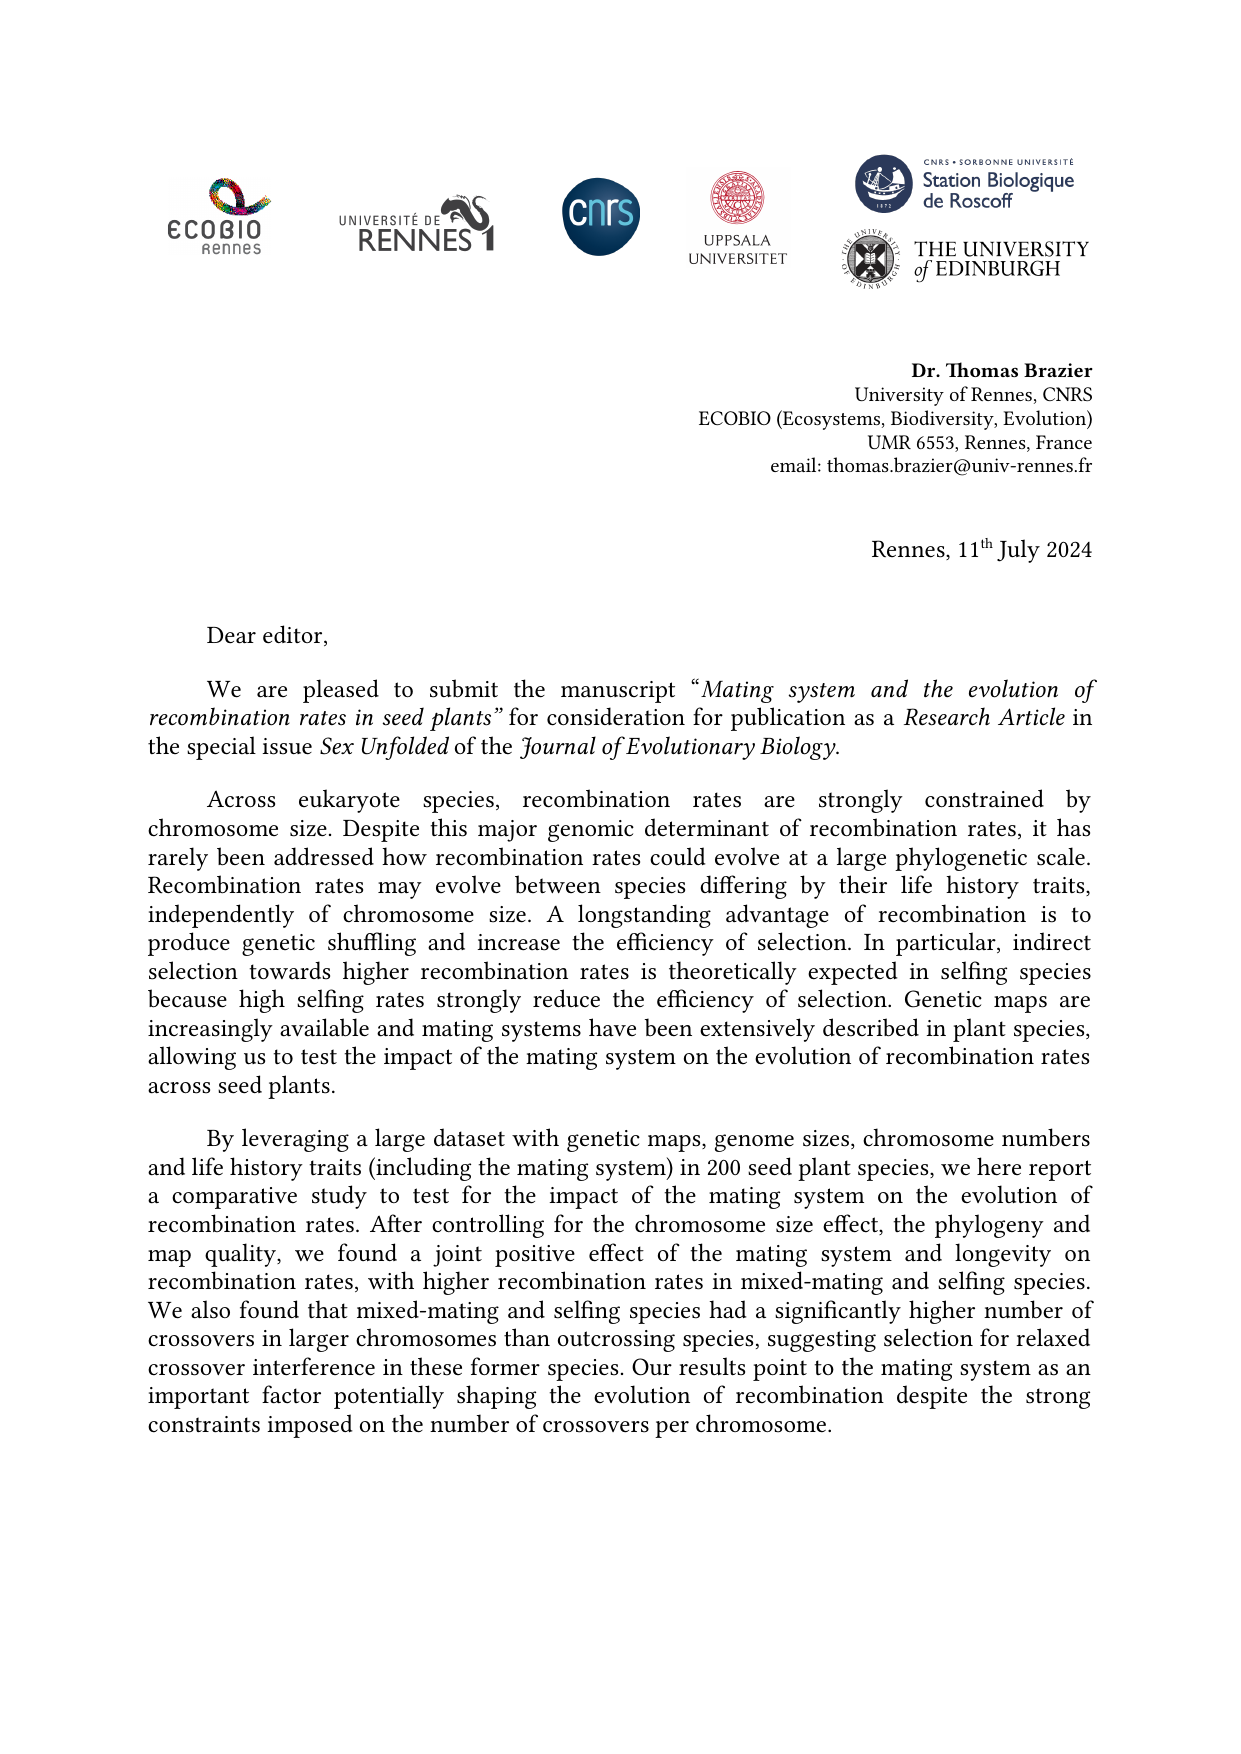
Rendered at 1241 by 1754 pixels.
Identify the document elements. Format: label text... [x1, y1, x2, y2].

text We are pleased to submit the manuscript “Mating system and the evolution of recombination rates in seed plants” for consideration for publication as a Research Article in the special issue Sex Unfolded of the Journal of Evolutionary Biology. [148, 675, 1093, 761]
picture [318, 173, 515, 273]
picture [561, 177, 640, 256]
text UMR 6553, Rennes, France [162, 430, 1093, 454]
text By leveraging a large dataset with genetic maps, genome sizes, chromosome numbers and life history traits (including the mating system) in 200 seed plant species, we here report a comparative study to test for the impact of the mating system on the evolution of recombination rates. After controlling for the chromosome size effect, the phylogeny and map quality, we found a joint positive effect of the mating system and longevity on recombination rates, with higher recombination rates in mixed-mating and selfing species. We also found that mixed-mating and selfing species had a significantly higher number of crossovers in larger chromosomes than outcrossing species, suggesting selection for relaxed crossover interference in these former species. Our results point to the mating system as an important factor potentially shaping the evolution of recombination despite the strong constraints imposed on the number of crossovers per chromosome. [148, 1124, 1093, 1438]
text Across eukaryote species, recombination rates are strongly constrained by chromosome size. Despite this major genomic determinant of recombination rates, it has rarely been addressed how recombination rates could evolve at a large phylogenetic scale. Recombination rates may evolve between species differing by their life history traits, independently of chromosome size. A longstanding advantage of recombination is to produce genetic shuffling and increase the efficiency of selection. In particular, indirect selection towards higher recombination rates is theoretically expected in selfing species because high selfing rates strongly reduce the efficiency of selection. Genetic maps are increasingly available and mating systems have been extensively described in plant species, allowing us to test the impact of the mating system on the evolution of recombination rates across seed plants. [148, 786, 1093, 1099]
text email: thomas.brazier@univ-rennes.fr [162, 454, 1093, 478]
text ECOBIO (Ecosystems, Biodiversity, Evolution) [162, 407, 1093, 430]
picture [685, 167, 791, 268]
text Dear editor, [148, 621, 1093, 650]
text Rennes, 11th July 2024 [148, 535, 1093, 563]
picture [852, 147, 1083, 223]
picture [167, 177, 272, 255]
picture [841, 229, 1089, 289]
text Dr. Thomas Brazier [162, 359, 1093, 383]
text University of Rennes, CNRS [162, 383, 1093, 407]
